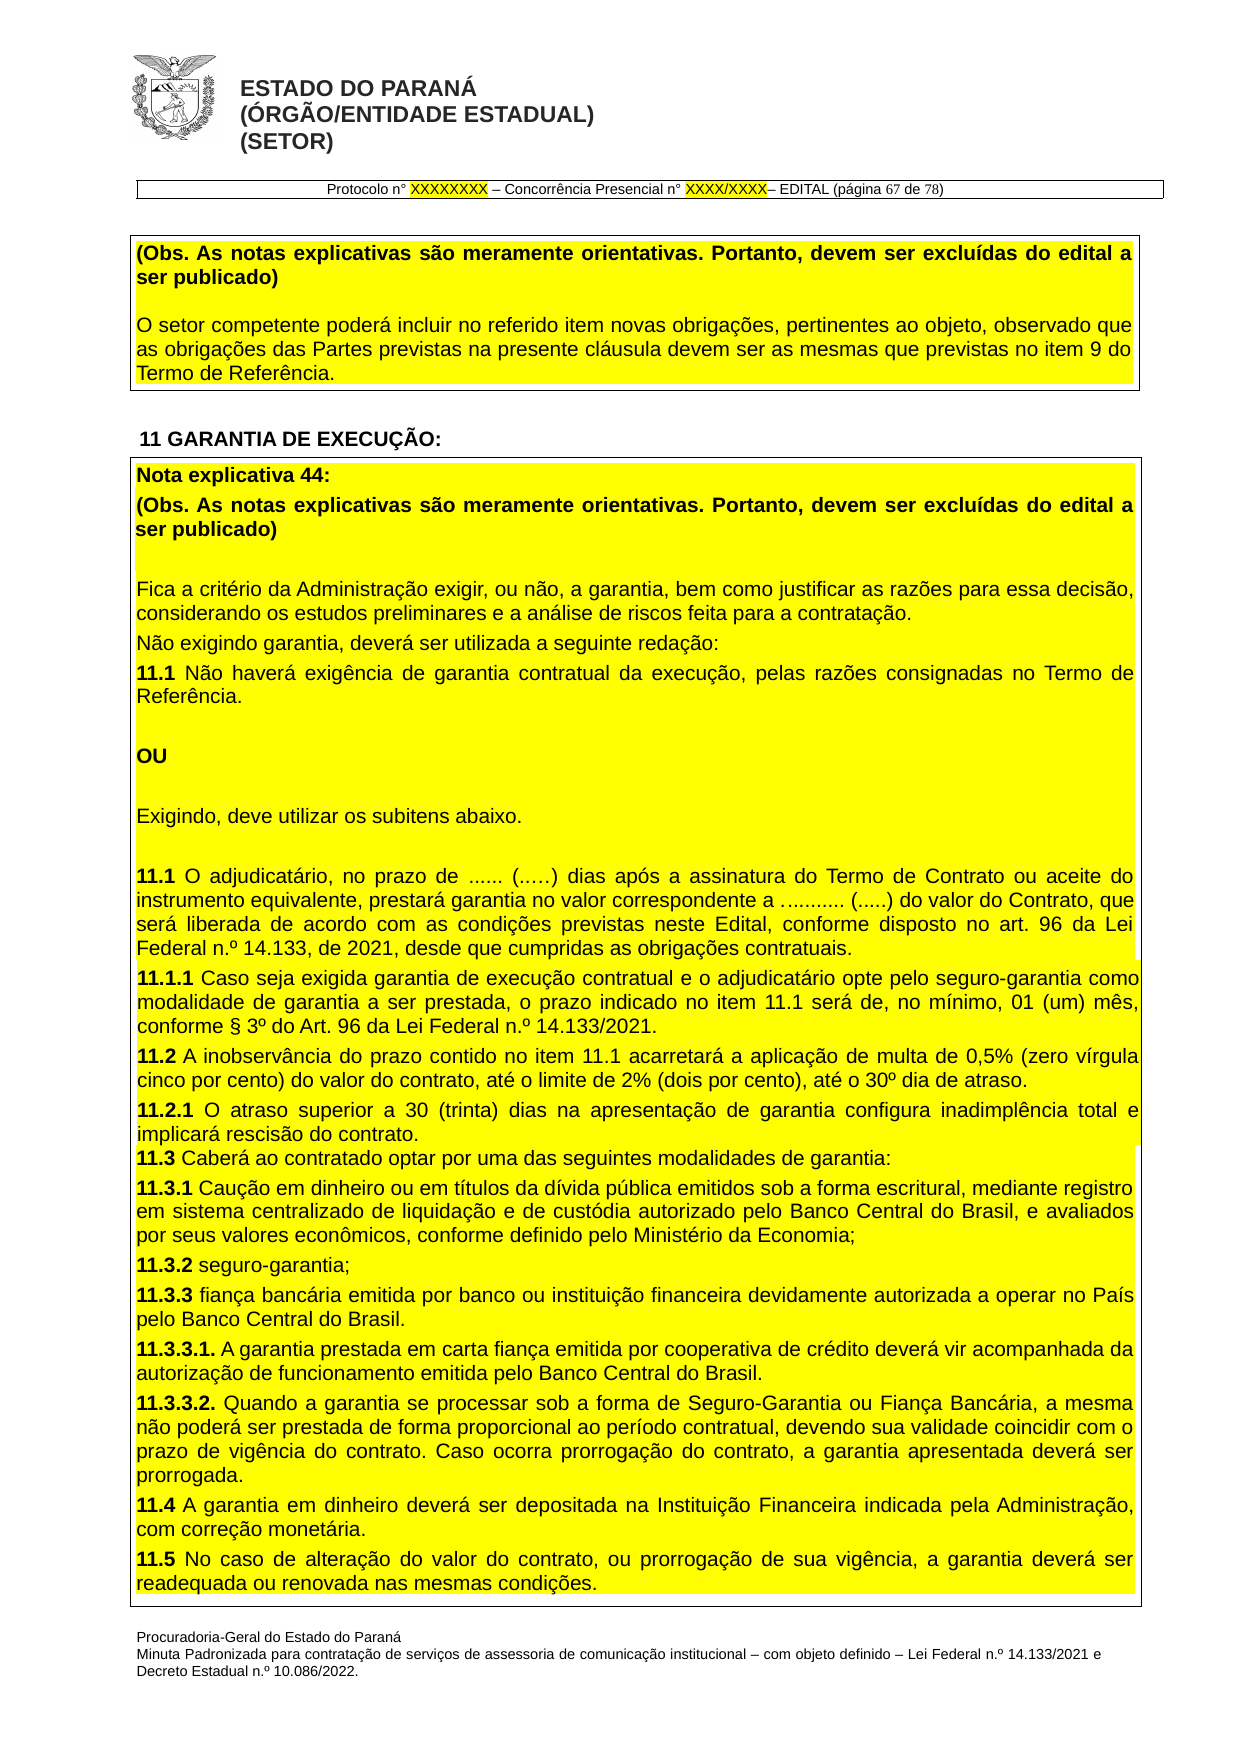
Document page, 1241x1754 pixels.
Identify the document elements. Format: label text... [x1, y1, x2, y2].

table_header (Obs. As notas explicativas são meramente orientativas. Portanto, devem ser excluídas do edital a ser publicado) O setor competente poderá incluir no referido item novas obrigações, pertinentes ao objeto, observado que as obrigações das Partes previstas na presente cláusula devem ser as mesmas que previstas no item 9 do Termo de Referência. [131, 236, 1139, 390]
text 11 GARANTIA DE EXECUÇÃO: [139, 427, 1104, 451]
table_header Nota explicativa 44: (Obs. As notas explicativas são meramente orientativas. Portanto, devem ser excluídas do edital a ser publicado) Fica a critério da Administração exigir, ou não, a garantia, bem como justificar as razões para essa decisão, considerando os estudos preliminares e a análise de riscos feita para a contratação. Não exigindo garantia, deverá ser utilizada a seguinte redação: 11.1 Não haverá exigência de garantia contratual da execução, pelas razões consignadas no Termo de Referência. OU Exigindo, deve utilizar os subitens abaixo. 11.1 O adjudicatário, no prazo de ...... (..…) dias após a assinatura do Termo de Contrato ou aceite do instrumento equivalente, prestará garantia no valor correspondente a ........... (.....) do valor do Contrato, que será liberada de acordo com as condições previstas neste Edital, conforme disposto no art. 96 da Lei Federal n.º 14.133, de 2021, desde que cumpridas as obrigações contratuais. 11.1.1 Caso seja exigida garantia de execução contratual e o adjudicatário opte pelo seguro-garantia como modalidade de garantia a ser prestada, o prazo indicado no item 11.1 será de, no mínimo, 01 (um) mês, conforme § 3º do Art. 96 da Lei Federal n.º 14.133/2021. 11.2 A inobservância do prazo contido no item 11.1 acarretará a aplicação de multa de 0,5% (zero vírgula cinco por cento) do valor do contrato, até o limite de 2% (dois por cento), até o 30º dia de atraso. 11.2.1 O atraso superior a 30 (trinta) dias na apresentação de garantia configura inadimplência total e implicará rescisão do contrato. 11.3 Caberá ao contratado optar por uma das seguintes modalidades de garantia: 11.3.1 Caução em dinheiro ou em títulos da dívida pública emitidos sob a forma escritural, mediante registro em sistema centralizado de liquidação e de custódia autorizado pelo Banco Central do Brasil, e avaliados por seus valores econômicos, conforme definido pelo Ministério da Economia; 11.3.2 seguro-garantia; 11.3.3 fiança bancária emitida por banco ou instituição financeira devidamente autorizada a operar no País pelo Banco Central do Brasil. 11.3.3.1. A garantia prestada em carta fiança emitida por cooperativa de crédito deverá vir acompanhada da autorização de funcionamento emitida pelo Banco Central do Brasil. 11.3.3.2. Quando a garantia se processar sob a forma de Seguro-Garantia ou Fiança Bancária, a mesma não poderá ser prestada de forma proporcional ao período contratual, devendo sua validade coincidir com o prazo de vigência do contrato. Caso ocorra prorrogação do contrato, a garantia apresentada deverá ser prorrogada. 11.4 A garantia em dinheiro deverá ser depositada na Instituição Financeira indicada pela Administração, com correção monetária. 11.5 No caso de alteração do valor do contrato, ou prorrogação de sua vigência, a garantia deverá ser readequada ou renovada nas mesmas condições. [131, 458, 1141, 1606]
picture [131, 54, 218, 141]
